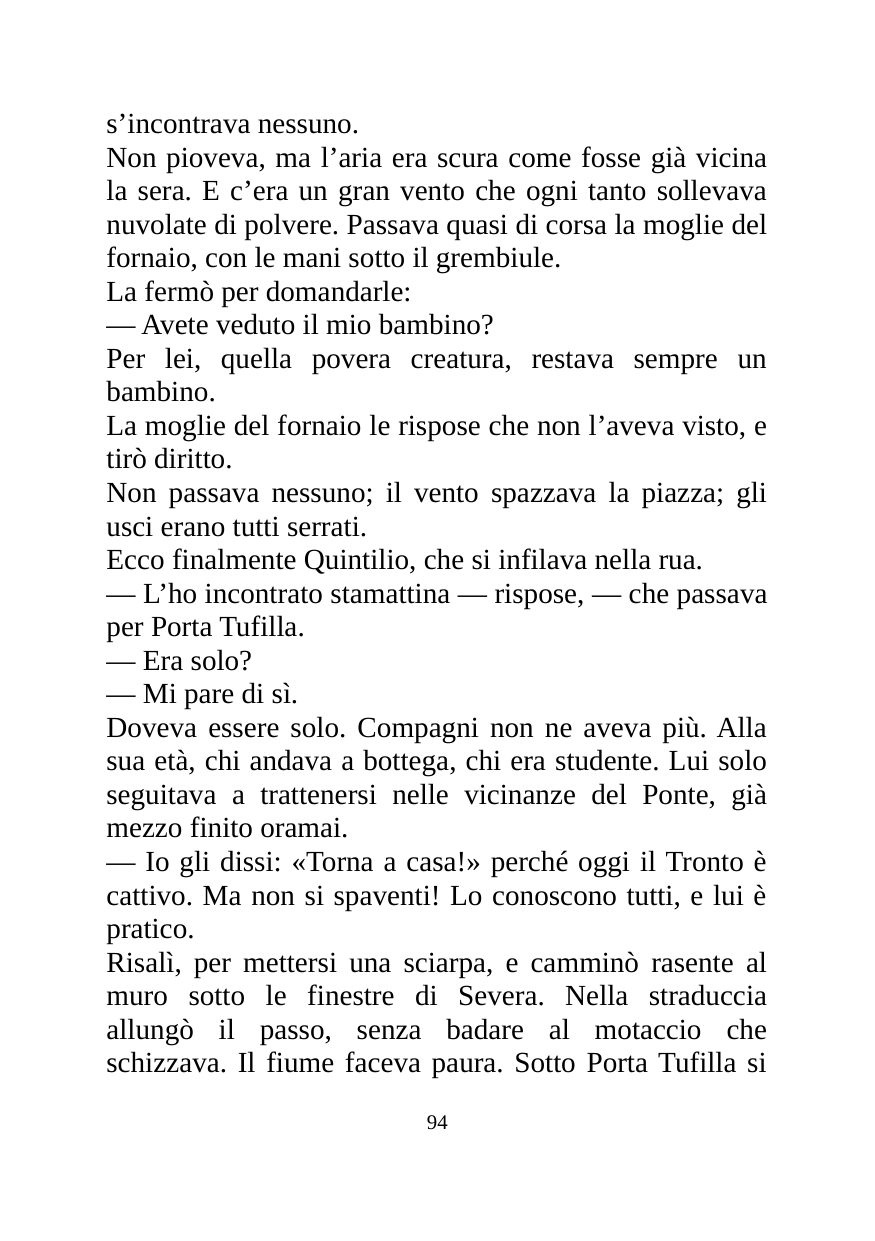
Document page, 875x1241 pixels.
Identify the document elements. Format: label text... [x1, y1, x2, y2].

text La moglie del fornaio le rispose che non l’aveva visto, e tirò diritto. [106, 408, 768, 475]
text Non passava nessuno; il vento spazzava la piazza; gli usci erano tutti serrati. [106, 475, 768, 542]
text Risalì, per mettersi una sciarpa, e camminò rasente al muro sotto le finestre di Severa. Nella straduccia allungò il passo, senza badare al motaccio che schizzava. Il fiume faceva paura. Sotto Porta Tufilla si [106, 945, 768, 1079]
text — Era solo? [106, 643, 768, 676]
text — Mi pare di sì. [106, 676, 768, 710]
text — L’ho incontrato stamattina — rispose, — che passava per Porta Tufilla. [106, 576, 768, 643]
text — Avete veduto il mio bambino? [106, 307, 768, 341]
text s’incontrava nessuno. [106, 106, 768, 140]
text Non pioveva, ma l’aria era scura come fosse già vicina la sera. E c’era un gran vento che ogni tanto sollevava nuvolate di polvere. Passava quasi di corsa la moglie del fornaio, con le mani sotto il grembiule. [106, 140, 768, 274]
text — Io gli dissi: «Torna a casa!» perché oggi il Tronto è cattivo. Ma non si spaventi! Lo conoscono tutti, e lui è pratico. [106, 844, 768, 945]
text La fermò per domandarle: [106, 274, 768, 307]
text Per lei, quella povera creatura, restava sempre un bambino. [106, 341, 768, 408]
text Ecco finalmente Quintilio, che si infilava nella rua. [106, 542, 768, 576]
text Doveva essere solo. Compagni non ne aveva più. Alla sua età, chi andava a bottega, chi era studente. Lui solo seguitava a trattenersi nelle vicinanze del Ponte, già mezzo finito oramai. [106, 710, 768, 844]
